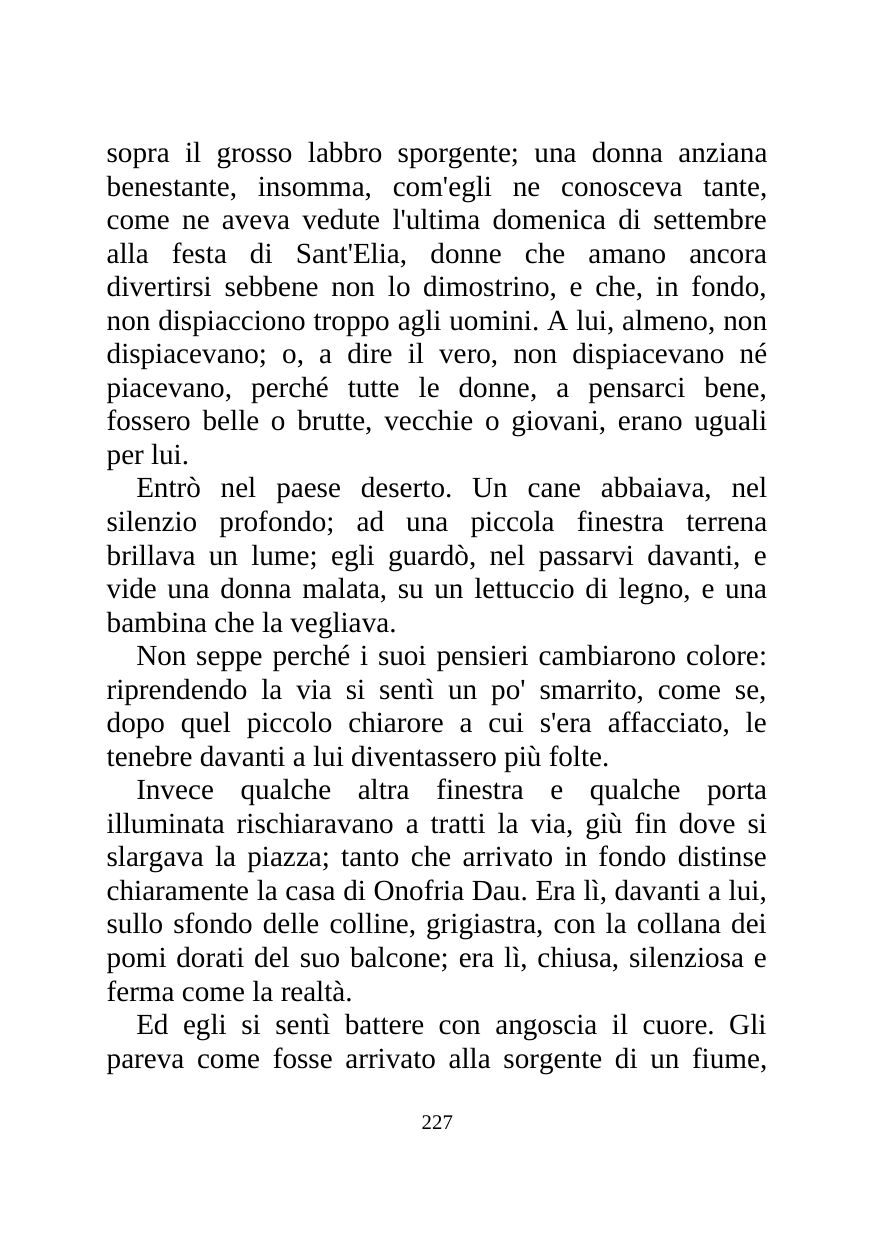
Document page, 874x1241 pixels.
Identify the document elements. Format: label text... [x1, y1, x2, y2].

text Entrò nel paese deserto. Un cane abbaiava, nel silenzio profondo; ad una piccola finestra terrena brillava un lume; egli guardò, nel passarvi davanti, e vide una donna malata, su un lettuccio di legno, e una bambina che la vegliava. [106, 471, 768, 638]
text sopra il grosso labbro sporgente; una donna anziana benestante, insomma, com'egli ne conosceva tante, come ne aveva vedute l'ultima domenica di settembre alla festa di Sant'Elia, donne che amano ancora divertirsi sebbene non lo dimostrino, e che, in fondo, non dispiacciono troppo agli uomini. A lui, almeno, non dispiacevano; o, a dire il vero, non dispiacevano né piacevano, perché tutte le donne, a pensarci bene, fossero belle o brutte, vecchie o giovani, erano uguali per lui. [106, 135, 768, 471]
text Non seppe perché i suoi pensieri cambiarono colore: riprendendo la via si sentì un po' smarrito, come se, dopo quel piccolo chiarore a cui s'era affacciato, le tenebre davanti a lui diventassero più folte. [106, 638, 768, 772]
text Invece qualche altra finestra e qualche porta illuminata rischiaravano a tratti la via, giù fin dove si slargava la piazza; tanto che arrivato in fondo distinse chiaramente la casa di Onofria Dau. Era lì, davanti a lui, sullo sfondo delle colline, grigiastra, con la collana dei pomi dorati del suo balcone; era lì, chiusa, silenziosa e ferma come la realtà. [106, 772, 768, 1007]
text Ed egli si sentì battere con angoscia il cuore. Gli pareva come fosse arrivato alla sorgente di un fiume, [106, 1007, 768, 1074]
